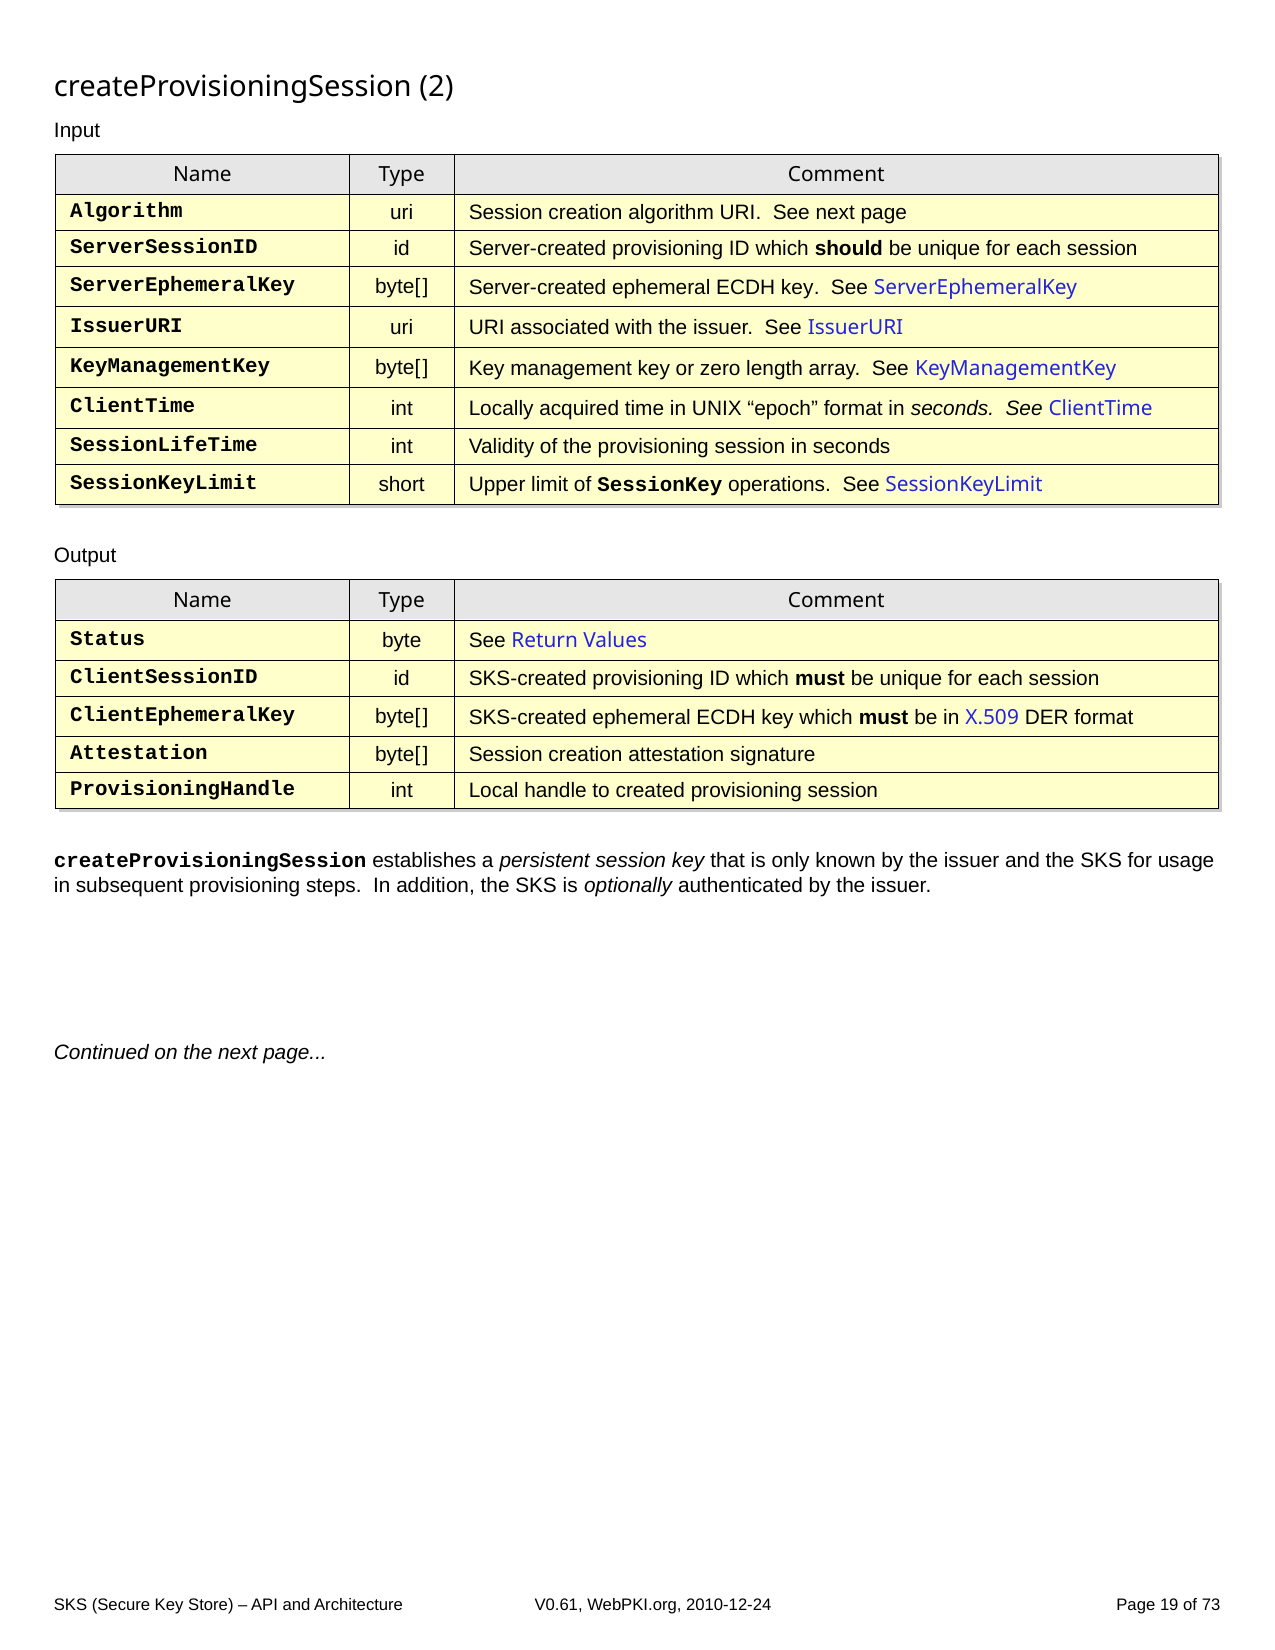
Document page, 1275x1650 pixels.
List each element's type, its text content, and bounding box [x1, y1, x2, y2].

table_cell ClientTime [56, 388, 349, 427]
table_cell byte[ ] [350, 348, 454, 387]
table_cell Key management key or zero length array. See KeyManagementKey [455, 348, 1218, 387]
table_header Comment [455, 155, 1218, 194]
table_cell Upper limit of SessionKey operations. See SessionKeyLimit [455, 465, 1218, 504]
text Continued on the next page... [54, 1040, 1221, 1064]
table_cell See Return Values [455, 621, 1218, 660]
subtitle createProvisioningSession (2) [54, 66, 1221, 105]
table_cell Server-created ephemeral ECDH key. See ServerEphemeralKey [455, 267, 1218, 306]
table_cell ServerEphemeralKey [56, 267, 349, 306]
table_cell id [350, 231, 454, 266]
table_cell uri [350, 195, 454, 230]
table_cell IssuerURI [56, 307, 349, 347]
table_cell ProvisioningHandle [56, 773, 349, 808]
table_cell Session creation attestation signature [455, 737, 1218, 772]
table_cell Validity of the provisioning session in seconds [455, 429, 1218, 463]
text Output [54, 543, 1221, 567]
table_cell Status [56, 621, 349, 660]
table_header Comment [455, 580, 1218, 619]
table_cell int [350, 388, 454, 427]
table_cell uri [350, 307, 454, 347]
table_cell Server-created provisioning ID which should be unique for each session [455, 231, 1218, 266]
table_cell Attestation [56, 737, 349, 772]
table_cell byte [350, 621, 454, 660]
table_cell SessionKeyLimit [56, 465, 349, 504]
table_cell SessionLifeTime [56, 429, 349, 463]
table_cell KeyManagementKey [56, 348, 349, 387]
table_cell Algorithm [56, 195, 349, 230]
table_header Type [350, 155, 454, 194]
table_header Name [56, 155, 349, 194]
table_header Name [56, 580, 349, 619]
text createProvisioningSession establishes a persistent session key that is only known by the issuer and the SKS for usage in subsequent provisioning steps. In addition, the SKS is optionally authenticated by the issuer. [54, 847, 1221, 897]
table_cell ClientEphemeralKey [56, 697, 349, 736]
table_cell byte[ ] [350, 737, 454, 772]
table_cell int [350, 773, 454, 808]
table_cell int [350, 429, 454, 463]
table_cell short [350, 465, 454, 504]
table_cell byte[ ] [350, 267, 454, 306]
table_cell Local handle to created provisioning session [455, 773, 1218, 808]
table_cell Locally acquired time in UNIX “epoch” format in seconds. See ClientTime [455, 388, 1218, 427]
table_cell SKS-created ephemeral ECDH key which must be in X.509 DER format [455, 697, 1218, 736]
table_cell ServerSessionID [56, 231, 349, 266]
text Input [54, 118, 1221, 142]
table_cell byte[ ] [350, 697, 454, 736]
table_cell id [350, 661, 454, 696]
table_cell SKS-created provisioning ID which must be unique for each session [455, 661, 1218, 696]
table_cell ClientSessionID [56, 661, 349, 696]
table_header Type [350, 580, 454, 619]
table_cell Session creation algorithm URI. See next page [455, 195, 1218, 230]
table_cell URI associated with the issuer. See IssuerURI [455, 307, 1218, 347]
